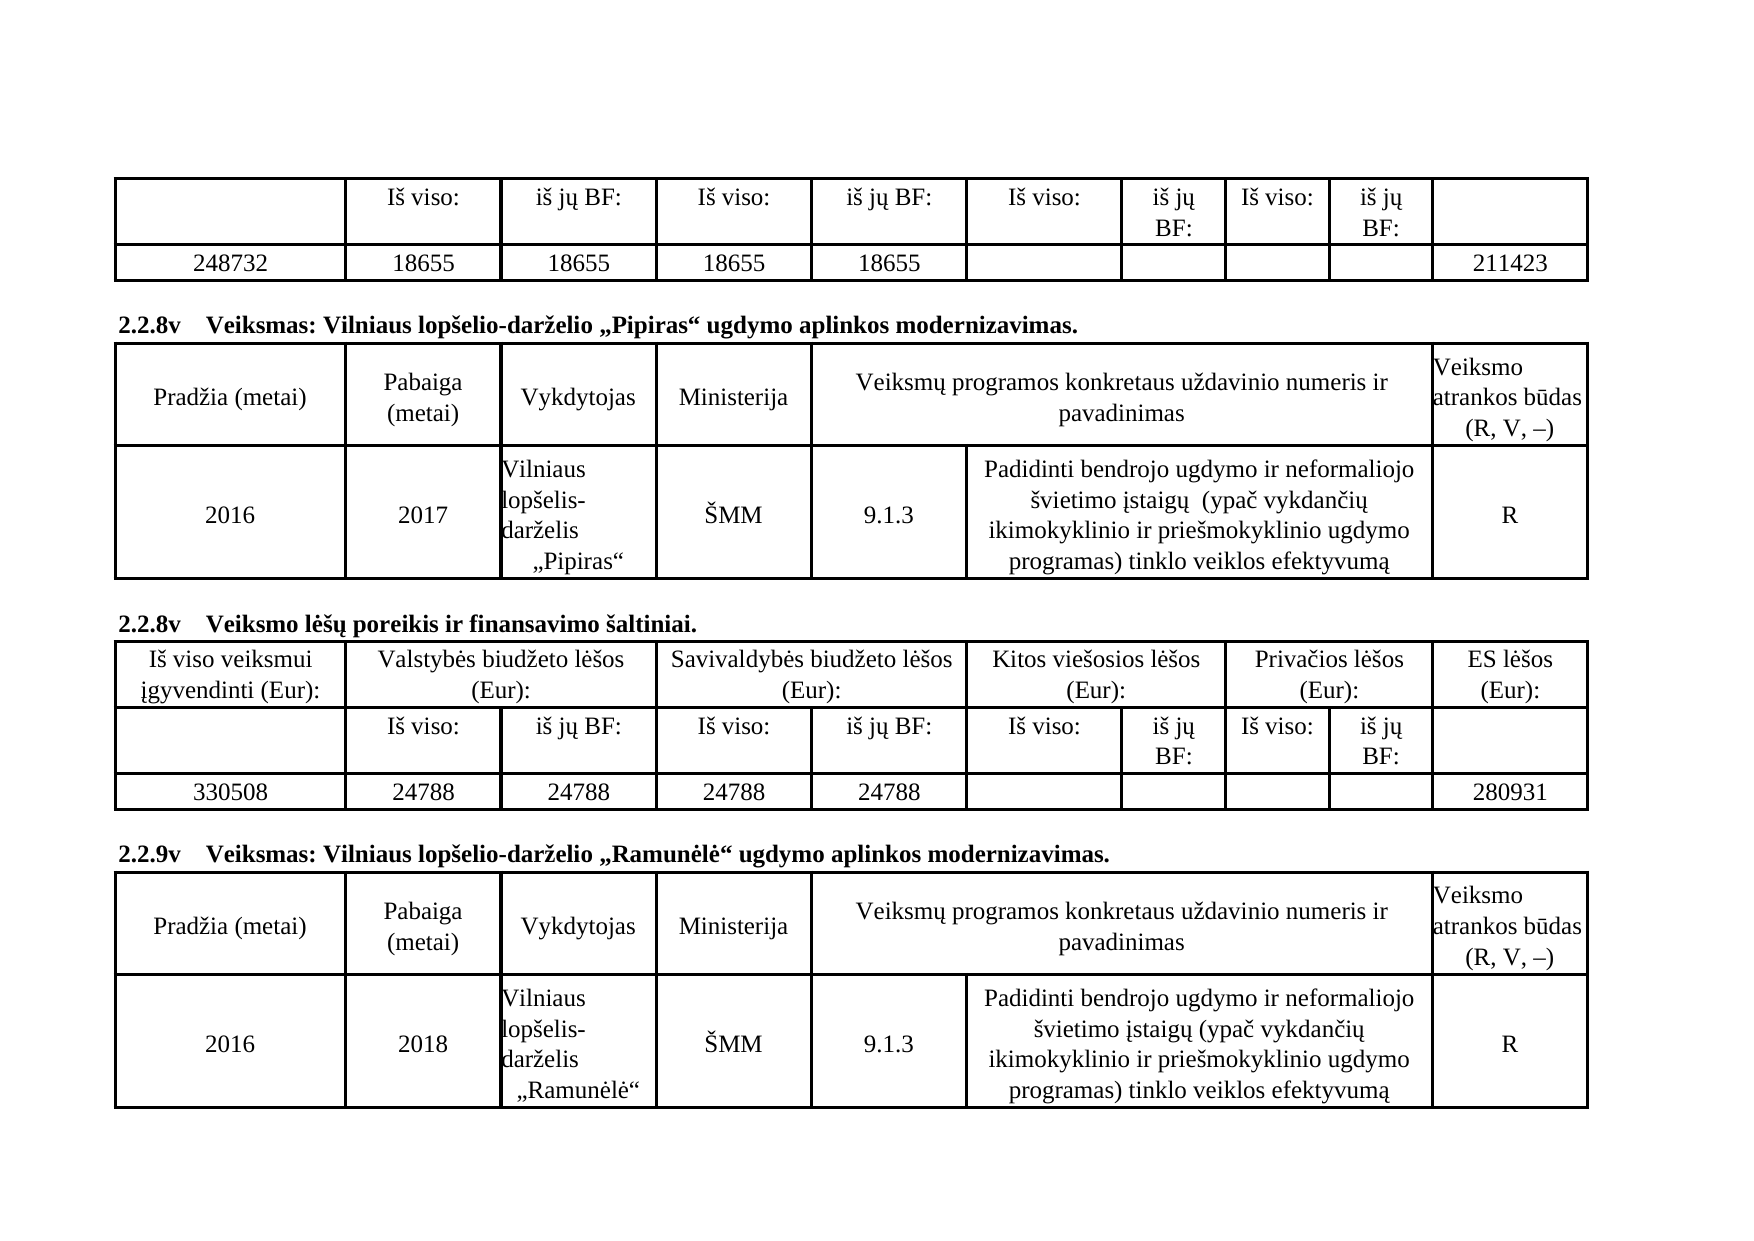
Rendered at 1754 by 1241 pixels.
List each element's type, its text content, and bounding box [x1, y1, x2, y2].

table_cell 211423 [1434, 246, 1586, 279]
table_cell iš jų BF: [503, 709, 655, 772]
table_cell [1123, 246, 1224, 279]
table_cell iš jų BF: [1123, 709, 1224, 772]
table_header Veiksmų programos konkretaus uždavinio numeris ir pavadinimas [813, 874, 1431, 973]
table_cell 18655 [658, 246, 810, 279]
table_cell [1227, 775, 1328, 808]
table_cell 18655 [503, 246, 655, 279]
table_cell [1227, 246, 1328, 279]
text 2.2.9v Veiksmas: Vilniaus lopšelio-darželio „Ramunėlė“ ugdymo aplinkos modernizavimas. [118, 839, 1636, 868]
table_cell 24788 [503, 775, 655, 808]
table_cell Padidinti bendrojo ugdymo ir neformaliojo švietimo įstaigų (ypač vykdančių ikimokyklinio ir priešmokyklinio ugdymo programas) tinklo veiklos efektyvumą [968, 976, 1431, 1106]
table_header Ministerija [658, 345, 810, 444]
table_header Veiksmo atrankos būdas (R, V, –) [1434, 345, 1586, 444]
table_cell iš jų BF: [813, 709, 965, 772]
text 2.2.8v Veiksmas: Vilniaus lopšelio-darželio „Pipiras“ ugdymo aplinkos modernizavimas. [118, 311, 1636, 339]
table_cell iš jų BF: [1123, 180, 1224, 243]
table_cell Iš viso: [968, 180, 1120, 243]
table_cell [968, 775, 1120, 808]
table_cell Vilniaus lopšelis-darželis „Ramunėlė“ [503, 976, 655, 1106]
table_cell 330508 [117, 775, 344, 808]
table_cell R [1434, 976, 1586, 1106]
table_cell [968, 246, 1120, 279]
table_header Vykdytojas [503, 345, 655, 444]
table_cell 18655 [347, 246, 499, 279]
table_header Ministerija [658, 874, 810, 973]
table_cell Padidinti bendrojo ugdymo ir neformaliojo švietimo įstaigų (ypač vykdančių ikimokyklinio ir priešmokyklinio ugdymo programas) tinklo veiklos efektyvumą [968, 447, 1431, 577]
table_header Pabaiga (metai) [347, 345, 499, 444]
table_cell Vilniaus lopšelis-darželis „Pipiras“ [503, 447, 655, 577]
table_cell [1331, 246, 1431, 279]
table_header Pradžia (metai) [117, 874, 344, 973]
table_header Veiksmo atrankos būdas (R, V, –) [1434, 874, 1586, 973]
table_header Iš viso veiksmui įgyvendinti (Eur): [117, 643, 344, 706]
table_cell 24788 [347, 775, 499, 808]
table_cell iš jų BF: [1331, 180, 1431, 243]
table_header Pabaiga (metai) [347, 874, 499, 973]
table_cell R [1434, 447, 1586, 577]
table_cell Iš viso: [658, 180, 810, 243]
table_cell ŠMM [658, 447, 810, 577]
text 2.2.8v Veiksmo lėšų poreikis ir finansavimo šaltiniai. [118, 609, 1636, 638]
table_cell 24788 [813, 775, 965, 808]
table_cell [1123, 775, 1224, 808]
table_header Valstybės biudžeto lėšos (Eur): [347, 643, 655, 706]
table_cell Iš viso: [347, 709, 499, 772]
table_cell Iš viso: [347, 180, 499, 243]
table_cell Iš viso: [658, 709, 810, 772]
table_cell 18655 [813, 246, 965, 279]
table_header ES lėšos (Eur): [1434, 643, 1586, 706]
table_cell [117, 709, 344, 772]
table_cell [1434, 709, 1586, 772]
table_cell Iš viso: [968, 709, 1120, 772]
table_cell 2016 [117, 447, 344, 577]
table_header Privačios lėšos (Eur): [1227, 643, 1431, 706]
table_cell iš jų BF: [1331, 709, 1431, 772]
table_cell Iš viso: [1227, 709, 1328, 772]
table_header Pradžia (metai) [117, 345, 344, 444]
table_header Vykdytojas [503, 874, 655, 973]
table_cell iš jų BF: [813, 180, 965, 243]
table_cell Iš viso: [1227, 180, 1328, 243]
table_header Kitos viešosios lėšos (Eur): [968, 643, 1224, 706]
table_cell 280931 [1434, 775, 1586, 808]
table_cell 9.1.3 [813, 976, 965, 1106]
table_cell iš jų BF: [503, 180, 655, 243]
table_header Savivaldybės biudžeto lėšos (Eur): [658, 643, 965, 706]
table_cell 24788 [658, 775, 810, 808]
table_cell 2018 [347, 976, 499, 1106]
table_cell 2017 [347, 447, 499, 577]
table_cell [117, 180, 344, 243]
table_cell ŠMM [658, 976, 810, 1106]
table_cell 248732 [117, 246, 344, 279]
table_cell 2016 [117, 976, 344, 1106]
table_cell 9.1.3 [813, 447, 965, 577]
table_cell [1331, 775, 1431, 808]
table_header Veiksmų programos konkretaus uždavinio numeris ir pavadinimas [813, 345, 1431, 444]
table_cell [1434, 180, 1586, 243]
